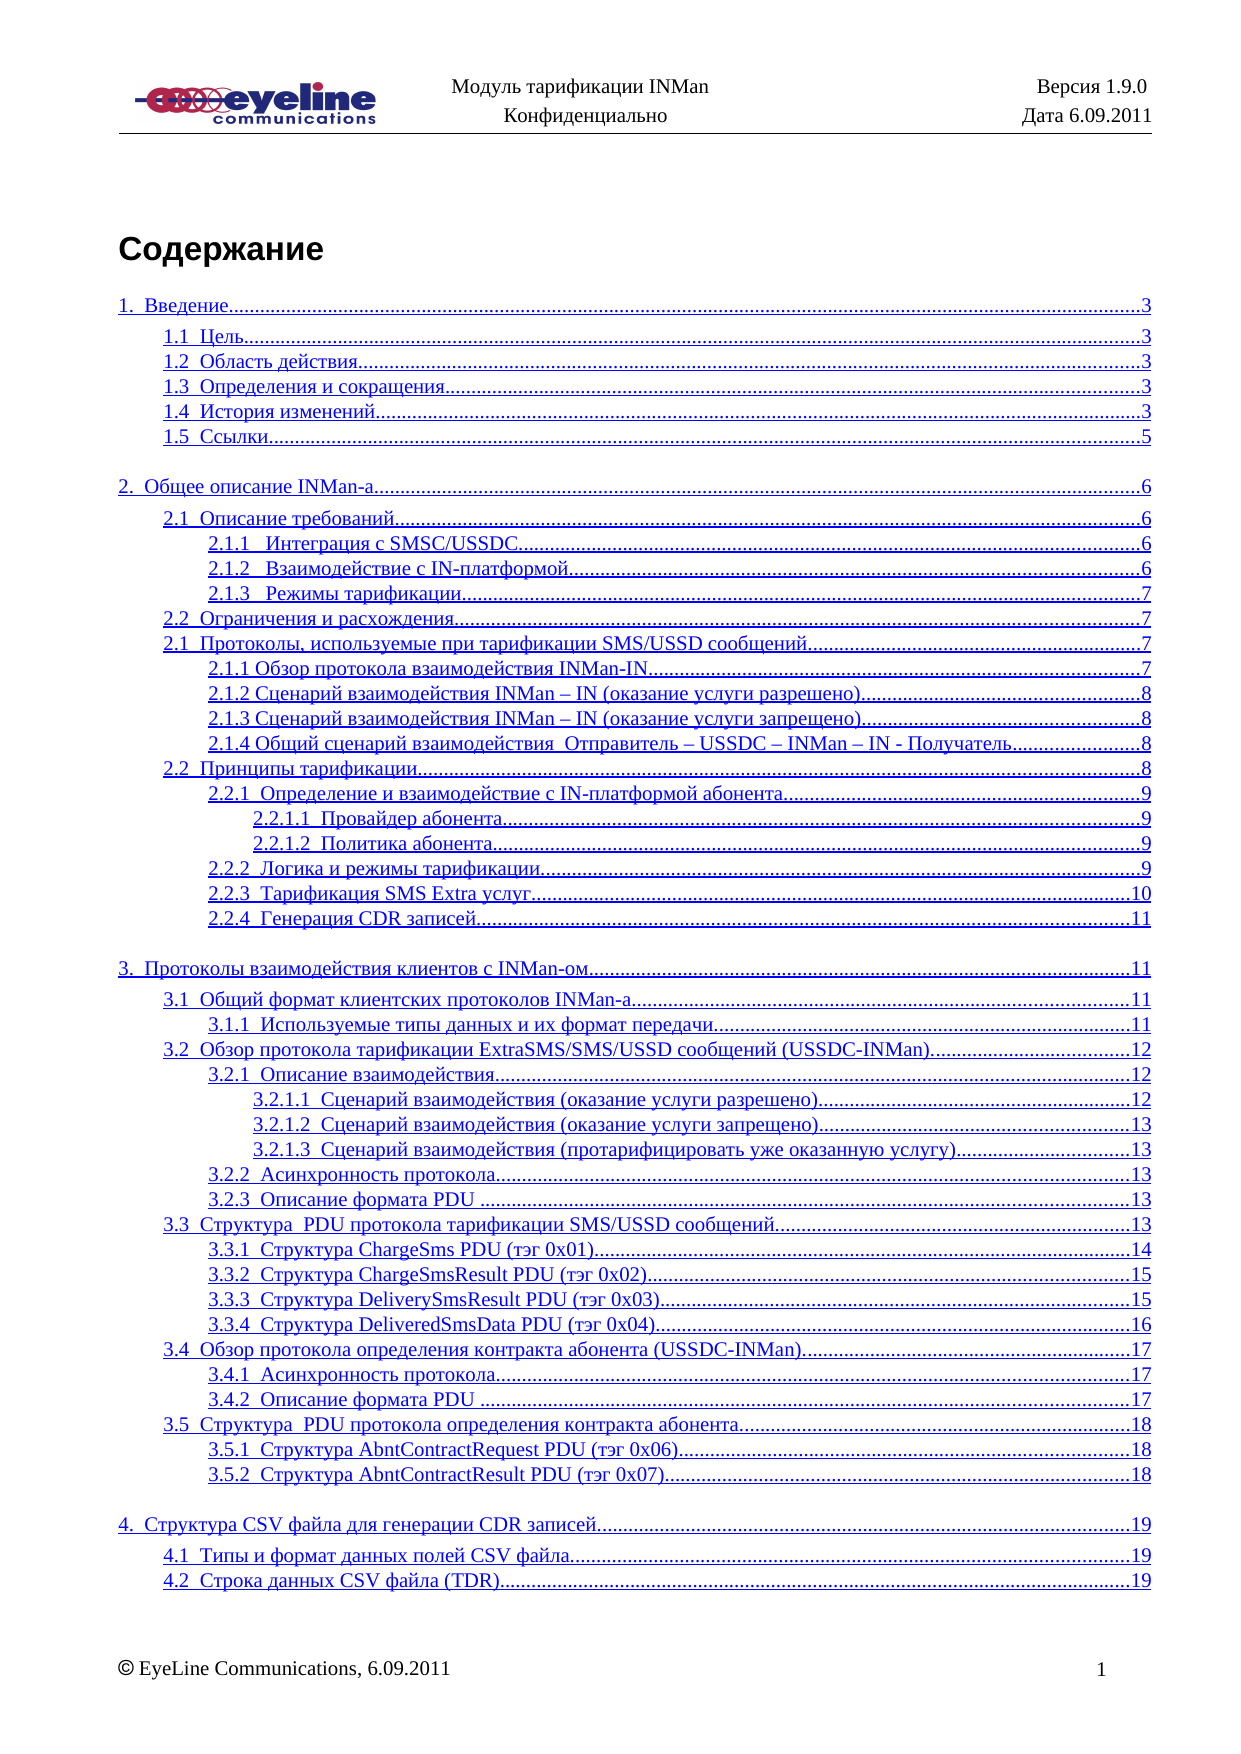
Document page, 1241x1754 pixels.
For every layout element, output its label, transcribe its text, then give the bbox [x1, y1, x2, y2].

text 1. Введение 3 [118, 292, 1151, 314]
subtitle Содержание [118, 229, 1151, 267]
text 4.1 Типы и формат данных полей CSV файла. 19 [163, 1542, 1151, 1564]
text 2.1.3 Сценарий взаимодействия INMan – IN (оказание услуги запрещено) 8 [208, 704, 1151, 726]
text 2.2.1 Определение и взаимодействие с IN-платформой абонента. 9 [208, 779, 1151, 801]
text 3.5.2 Структура AbntContractResult PDU (тэг 0x07) 18 [208, 1461, 1151, 1483]
text 1.4 История изменений 3 [163, 398, 1151, 420]
text 2.2.4 Генерация CDR записей. 11 [208, 904, 1151, 926]
text 3.2.3 Описание формата PDU 13 [208, 1186, 1151, 1208]
text 3.3.3 Структура DeliverySmsResult PDU (тэг 0x03) 15 [208, 1286, 1151, 1308]
text 2.2 Ограничения и расхождения 7 [163, 604, 1151, 626]
text 1.3 Определения и сокращения 3 [163, 373, 1151, 395]
text 3.5.1 Структура AbntContractRequest PDU (тэг 0x06) 18 [208, 1436, 1151, 1458]
text 3.3 Структура PDU протокола тарификации SMS/USSD сообщений. 13 [163, 1211, 1151, 1233]
text 2.1.4 Общий сценарий взаимодействия Отправитель – USSDC – INMan – IN - Получатель 8 [208, 729, 1151, 751]
text 2.1.2 Взаимодействие с IN-платформой. 6 [208, 554, 1151, 576]
picture [135, 82, 376, 124]
text 2.2 Принципы тарификации. 8 [163, 754, 1151, 776]
text 2. Общее описание INMan-a 6 [118, 473, 1151, 495]
text 2.2.3 Тарификация SMS Extra услуг. 10 [208, 879, 1151, 901]
text 3.2.1.2 Сценарий взаимодействия (оказание услуги запрещено) 13 [253, 1111, 1151, 1133]
text 3.4.1 Асинхронность протокола 17 [208, 1361, 1151, 1383]
text 3.5 Структура PDU протокола определения контракта абонента. 18 [163, 1411, 1151, 1433]
text 1.1 Цель 3 [163, 323, 1151, 345]
text 2.1.1 Интеграция с SMSC/USSDC. 6 [208, 529, 1151, 551]
text 2.1 Описание требований 6 [163, 504, 1151, 526]
text 2.1 Протоколы, используемые при тарификации SMS/USSD сообщений. 7 [163, 629, 1151, 651]
text 2.1.3 Режимы тарификации. 7 [208, 579, 1151, 601]
text 3.1.1 Используемые типы данных и их формат передачи. 11 [208, 1011, 1151, 1033]
text 3.3.4 Структура DeliveredSmsData PDU (тэг 0x04) 16 [208, 1311, 1151, 1333]
text 2.1.1 Обзор протокола взаимодействия INMan-IN 7 [208, 654, 1151, 676]
text 3.2.2 Асинхронность протокола 13 [208, 1161, 1151, 1183]
text 3.2.1 Описание взаимодействия 12 [208, 1061, 1151, 1083]
text 1.2 Область действия 3 [163, 348, 1151, 370]
text 3.3.2 Структура ChargeSmsResult PDU (тэг 0x02) 15 [208, 1261, 1151, 1283]
text 3.2 Обзор протокола тарификации ExtraSMS/SMS/USSD сообщений (USSDC-INMan). 12 [163, 1036, 1151, 1058]
text 3.1 Общий формат клиентских протоколов INMan-a. 11 [163, 986, 1151, 1008]
text 2.1.2 Сценарий взаимодействия INMan – IN (оказание услуги разрешено) 8 [208, 679, 1151, 701]
text 1.5 Ссылки 5 [163, 423, 1151, 445]
text 2.2.1.2 Политика абонента. 9 [253, 829, 1151, 851]
text 4.2 Строка данных CSV файла (TDR). 19 [163, 1567, 1151, 1589]
text 2.2.2 Логика и режимы тарификации. 9 [208, 854, 1151, 876]
text 4. Структура CSV файла для генерации CDR записей. 19 [118, 1511, 1151, 1533]
text 3.3.1 Структура ChargeSms PDU (тэг 0x01) 14 [208, 1236, 1151, 1258]
text 3.2.1.3 Сценарий взаимодействия (протарифицировать уже оказанную услугу) 13 [253, 1136, 1151, 1158]
text 3.4.2 Описание формата PDU 17 [208, 1386, 1151, 1408]
text 3.2.1.1 Сценарий взаимодействия (оказание услуги разрешено) 12 [253, 1086, 1151, 1108]
text 3.4 Обзор протокола определения контракта абонента (USSDC-INMan). 17 [163, 1336, 1151, 1358]
text 3. Протоколы взаимодействия клиентов с INMan-ом 11 [118, 954, 1151, 976]
text 2.2.1.1 Провайдер абонента. 9 [253, 804, 1151, 826]
